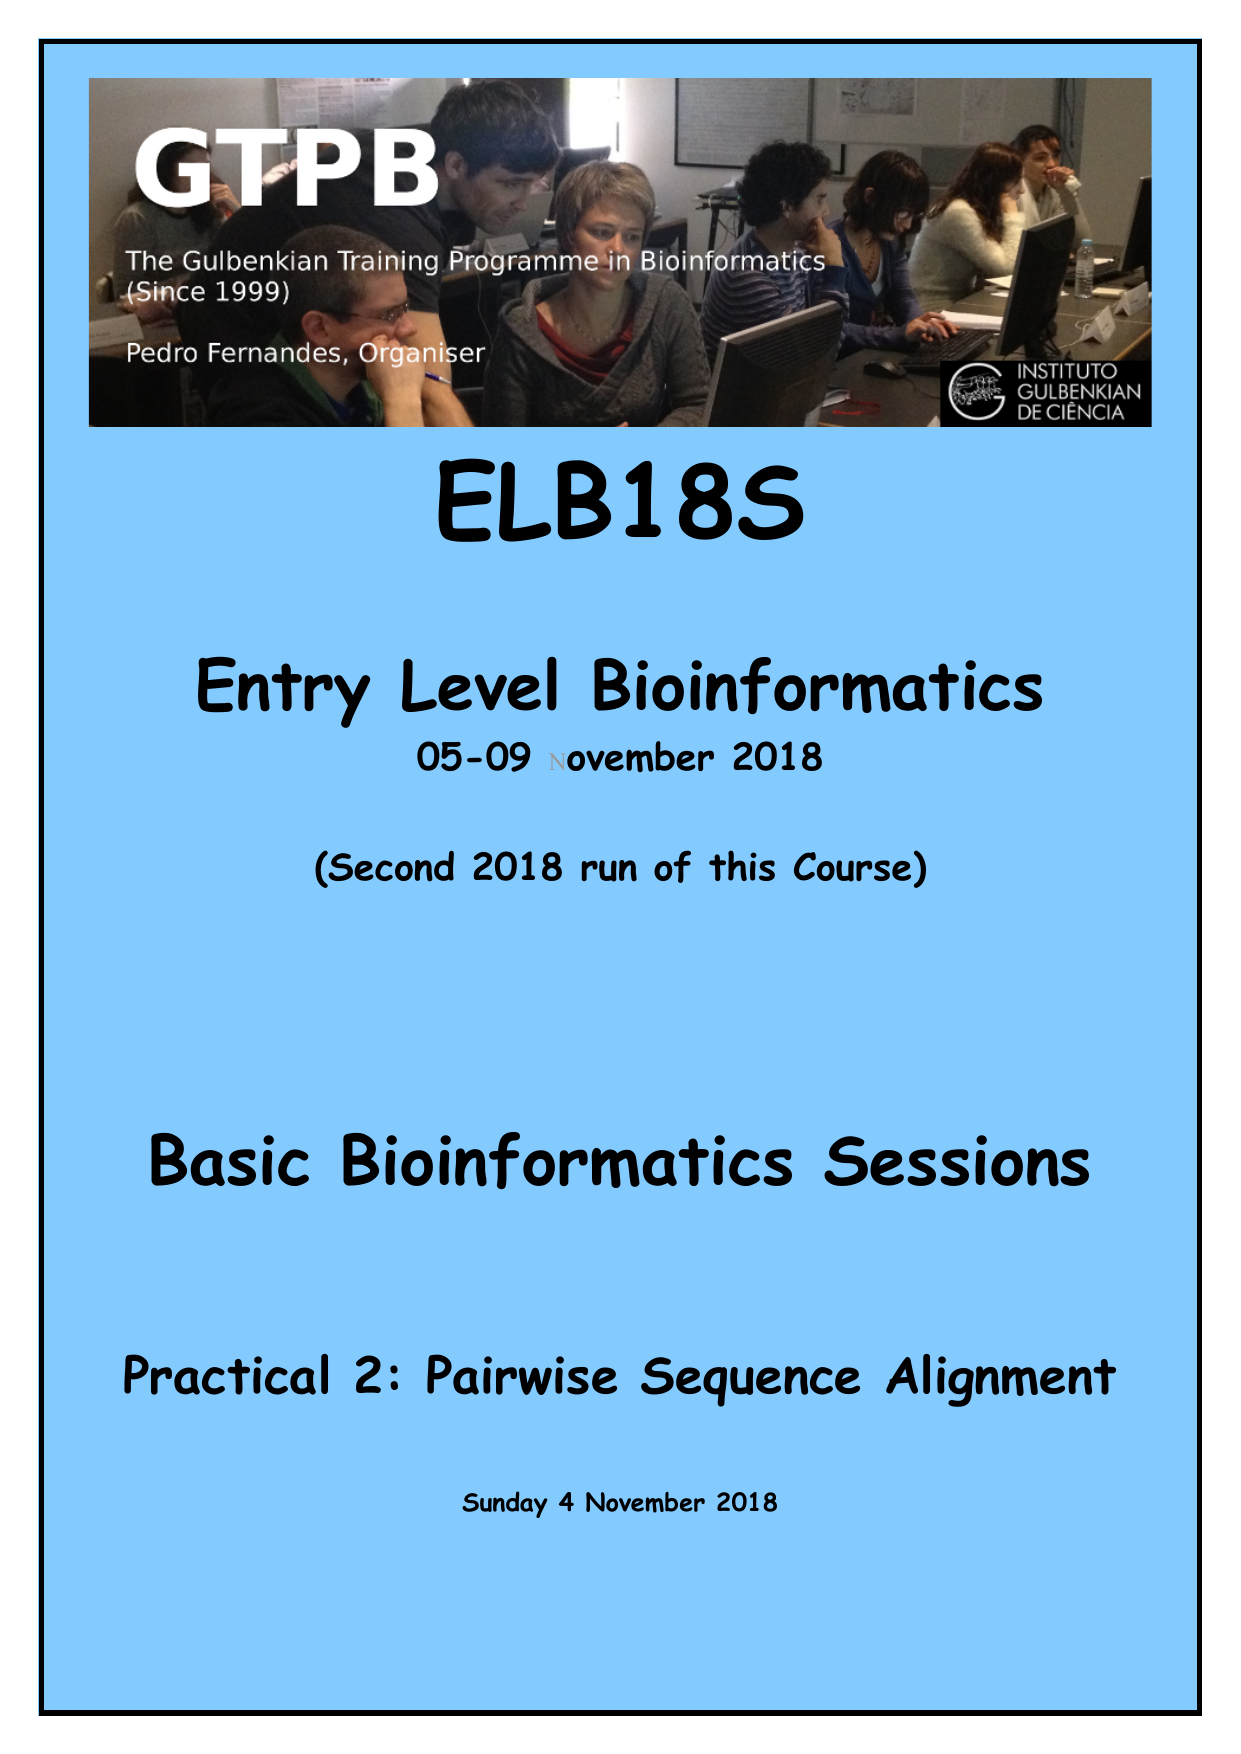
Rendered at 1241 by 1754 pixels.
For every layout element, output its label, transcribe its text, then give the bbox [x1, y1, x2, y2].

text ELB18S [44, 427, 1197, 566]
text Practical 2: Pairwise Sequence Alignment [44, 1338, 1197, 1407]
text Entry Level Bioinformatics [44, 566, 1197, 728]
text Basic Bioinformatics Sessions [44, 1111, 1197, 1204]
text Sunday 4 November 2018 [44, 1483, 1197, 1518]
picture [88, 78, 1152, 427]
text 05-09 November 2018 [44, 728, 1197, 781]
text (Second 2018 run of this Course) [44, 838, 1197, 891]
